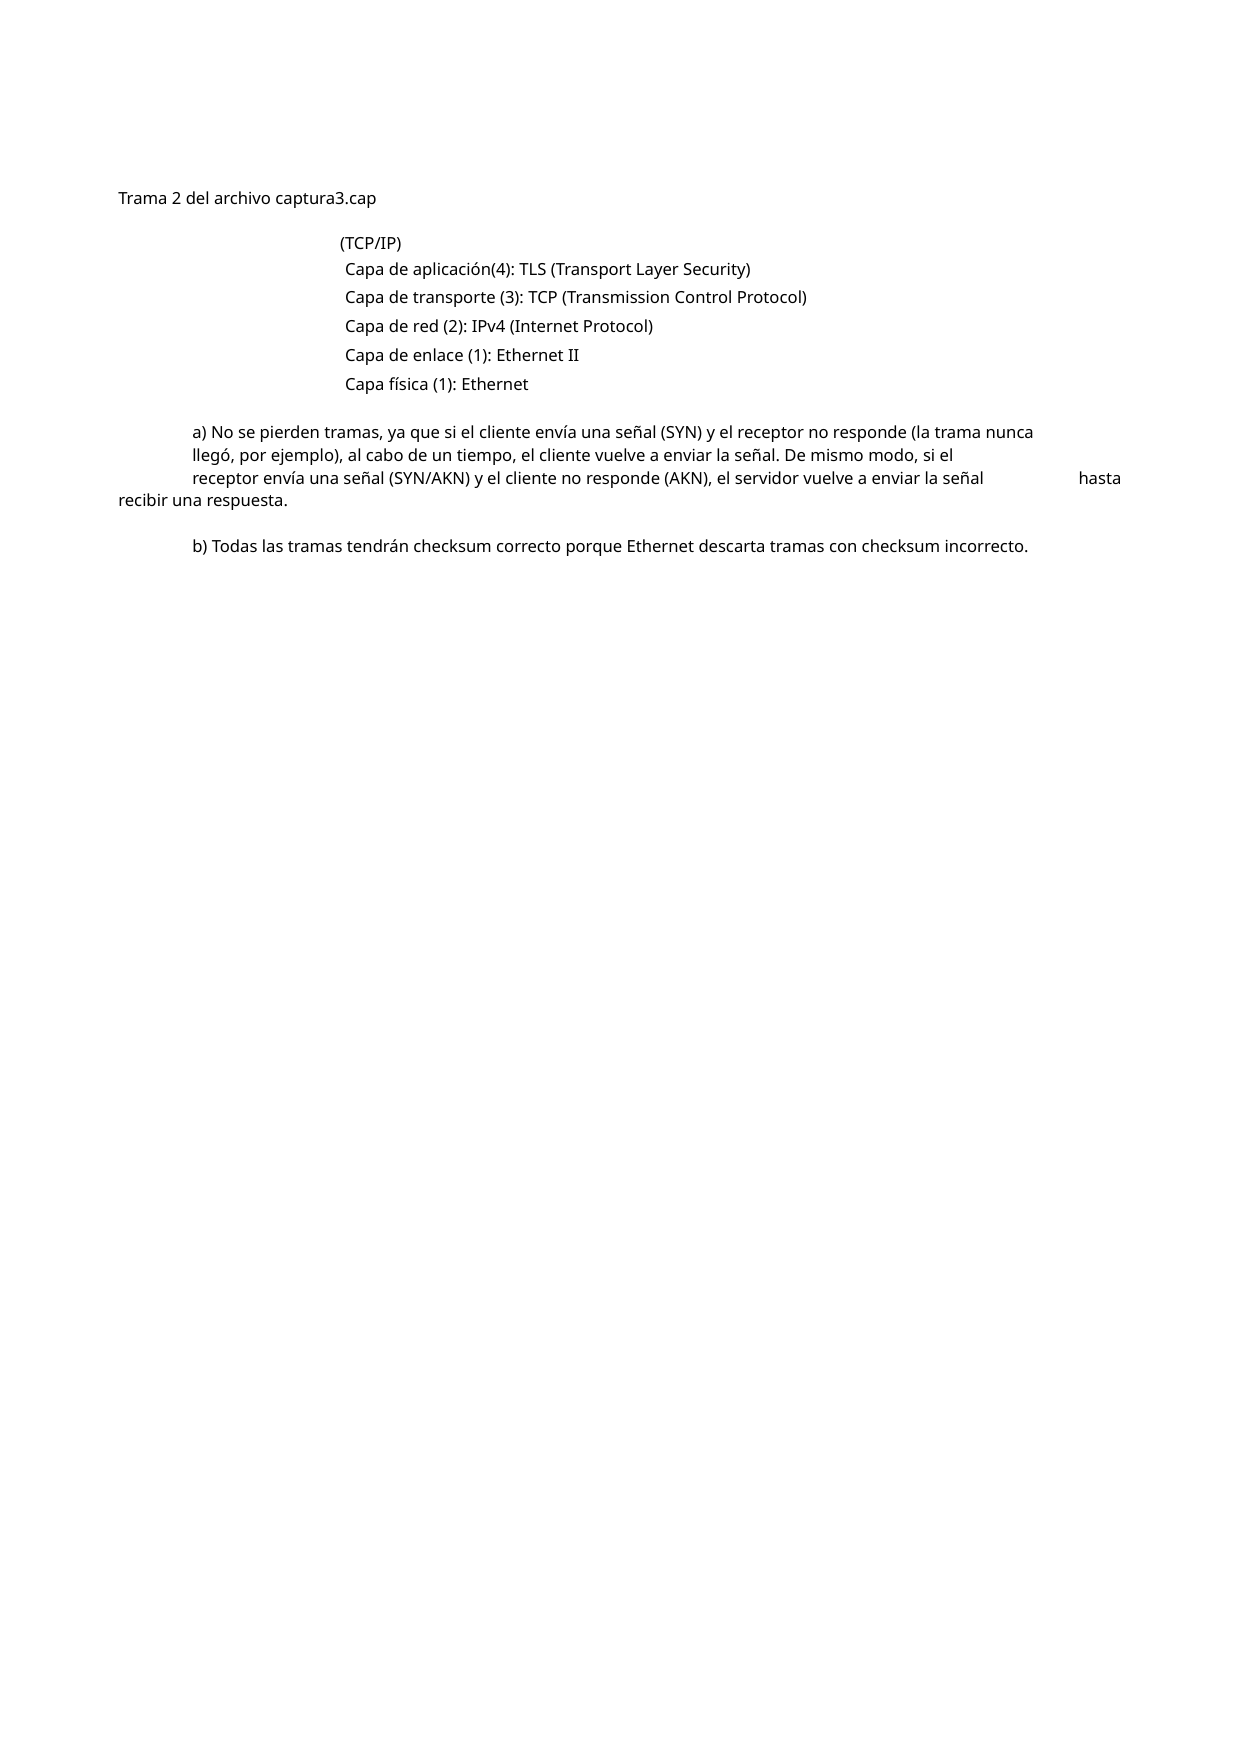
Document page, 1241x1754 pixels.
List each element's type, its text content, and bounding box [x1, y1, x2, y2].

table_cell Capa de transporte (3): TCP (Transmission Control Protocol) [342, 283, 898, 312]
text Trama 2 del archivo captura3.cap [118, 186, 1122, 209]
table_cell Capa de red (2): IPv4 (Internet Protocol) [342, 312, 898, 341]
table_cell Capa física (1): Ethernet [342, 369, 898, 398]
table_cell Capa de enlace (1): Ethernet II [342, 341, 898, 369]
table_header Capa de aplicación(4): TLS (Transport Layer Security) [342, 254, 898, 283]
text b) Todas las tramas tendrán checksum correcto porque Ethernet descarta tramas con checksum incorrecto. [118, 534, 1122, 557]
text (TCP/IP) [118, 232, 1122, 254]
text a) No se pierden tramas, ya que si el cliente envía una señal (SYN) y el receptor no responde (la trama nunca llegó, por ejemplo), al cabo de un tiempo, el cliente vuelve a enviar la señal. De mismo modo, si el receptor envía una señal (SYN/AKN) y el cliente no responde (AKN), el servidor vuelve a enviar la señal hasta recibir una respuesta. [118, 421, 1122, 512]
